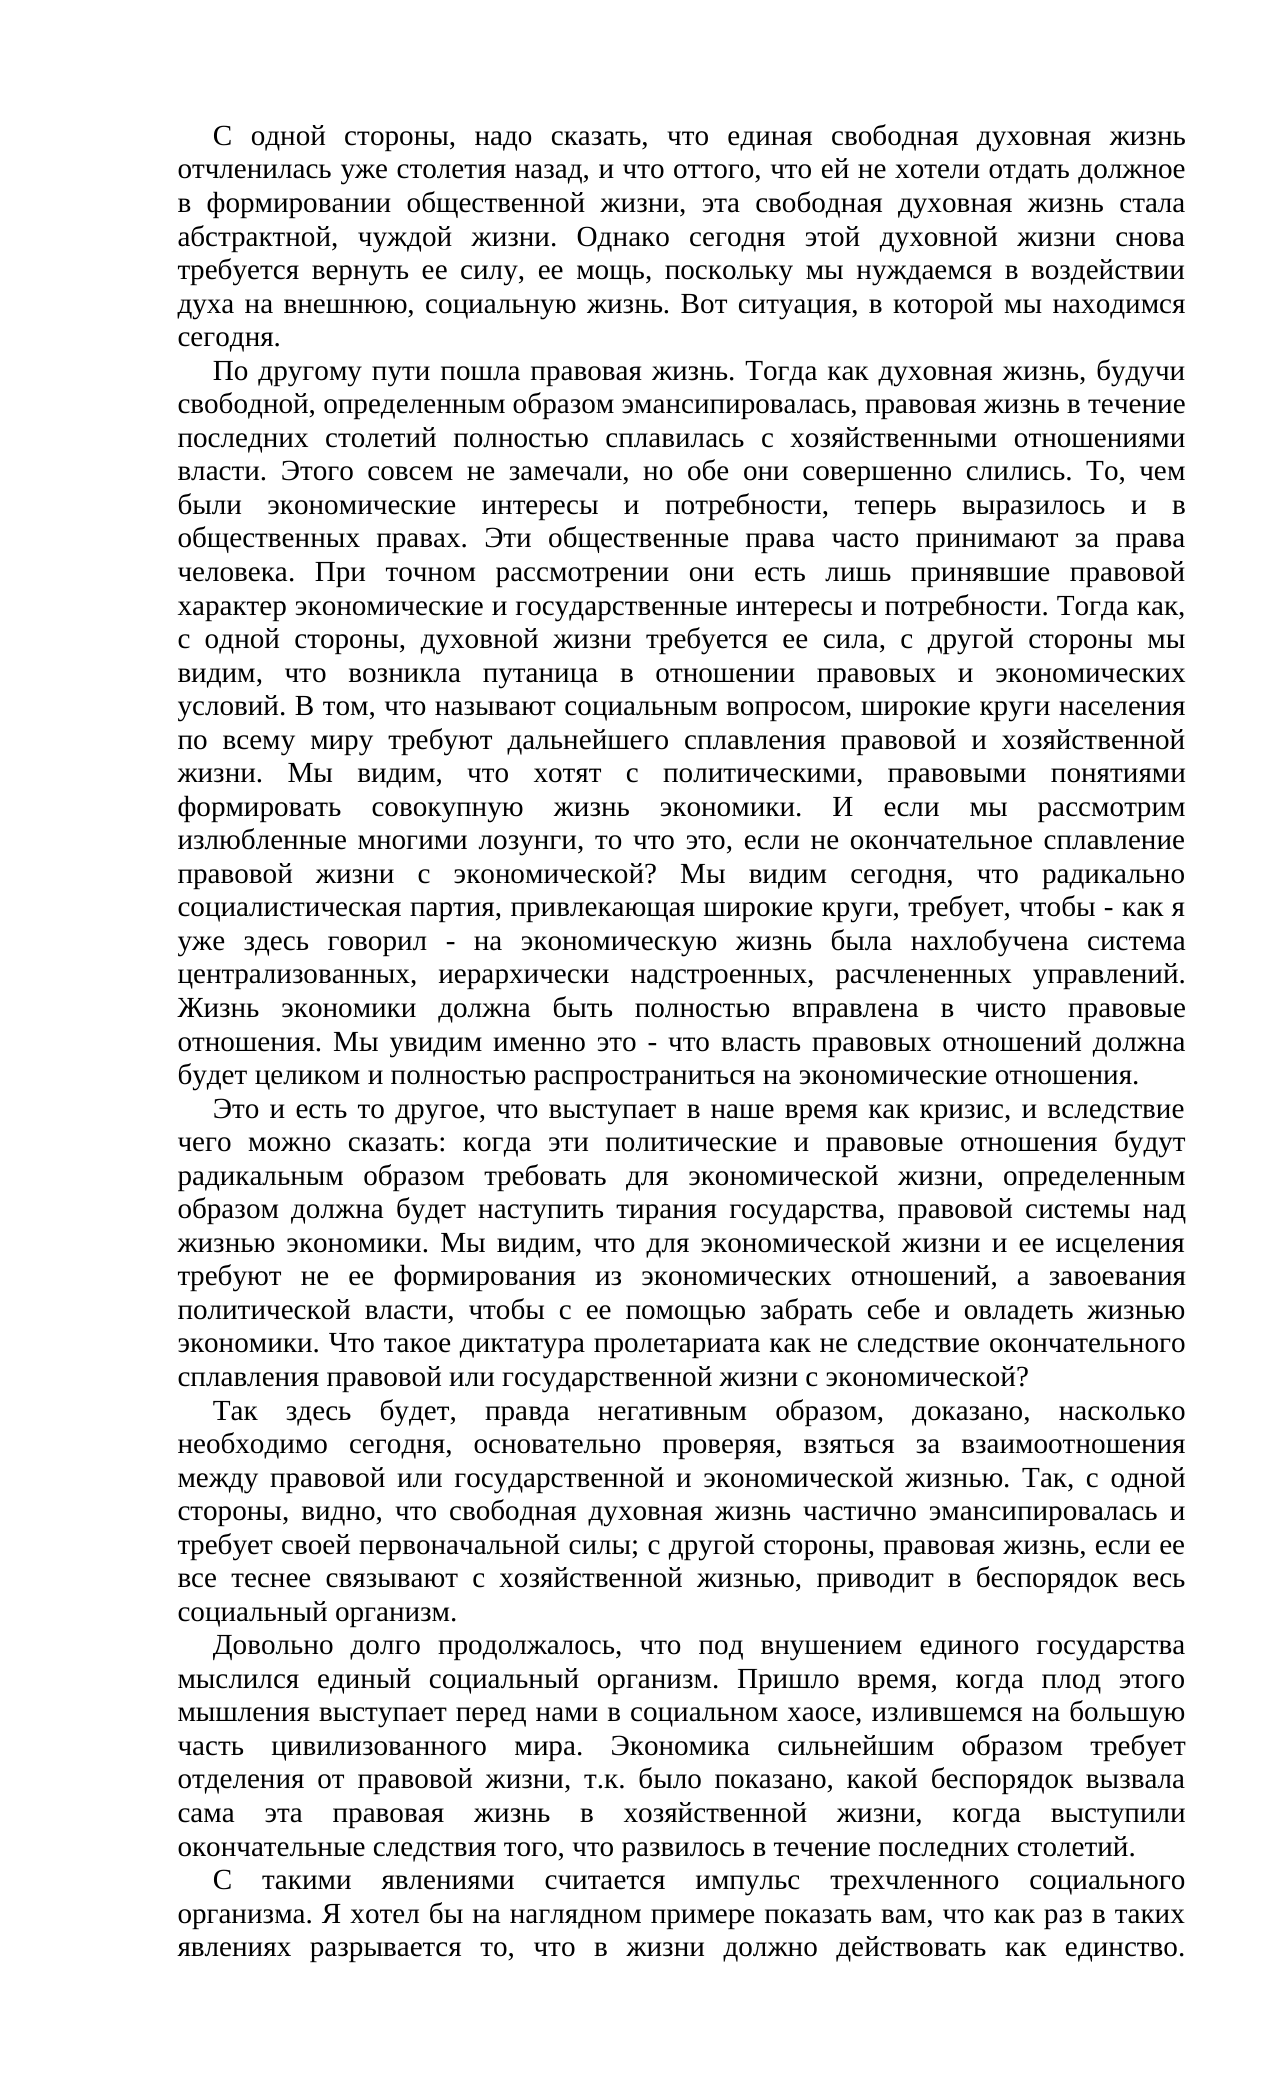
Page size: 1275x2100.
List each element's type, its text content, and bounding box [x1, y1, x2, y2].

text Так здесь будет, правда негативным образом, доказано, насколько необходимо сегодня, основательно проверяя, взяться за взаимоотношения между правовой или государственной и экономической жизнью. Так, с одной стороны, видно, что свободная духовная жизнь частично эмансипировалась и требует своей первоначальной силы; с другой стороны, правовая жизнь, если ее все теснее связывают с хозяйственной жизнью, приводит в беспорядок весь социальный организм. [177, 1393, 1186, 1627]
text Это и есть то другое, что выступает в наше время как кризис, и вследствие чего можно сказать: когда эти политические и правовые отношения будут радикальным образом требовать для экономической жизни, определенным образом должна будет наступить тирания государства, правовой системы над жизнью экономики. Мы видим, что для экономической жизни и ее исцеления требуют не ее формирования из экономических отношений, а завоевания политической власти, чтобы с ее помощью забрать себе и овладеть жизнью экономики. Что такое диктатура пролетариата как не следствие окончательного сплавления правовой или государственной жизни с экономической? [177, 1091, 1186, 1393]
text С такими явлениями считается импульс трехчленного социального организма. Я хотел бы на наглядном примере показать вам, что как раз в таких явлениях разрывается то, что в жизни должно действовать как единство. [177, 1862, 1186, 1963]
text Довольно долго продолжалось, что под внушением единого государства мыслился единый социальный организм. Пришло время, когда плод этого мышления выступает перед нами в социальном хаосе, излившемся на большую часть цивилизованного мира. Экономика сильнейшим образом требует отделения от правовой жизни, т.к. было показано, какой беспорядок вызвала сама эта правовая жизнь в хозяйственной жизни, когда выступили окончательные следствия того, что развилось в течение последних столетий. [177, 1627, 1186, 1862]
text С одной стороны, надо сказать, что единая свободная духовная жизнь отчленилась уже столетия назад, и что оттого, что ей не хотели отдать должное в формировании общественной жизни, эта свободная духовная жизнь стала абстрактной, чуждой жизни. Однако сегодня этой духовной жизни снова требуется вернуть ее силу, ее мощь, поскольку мы нуждаемся в воздействии духа на внешнюю, социальную жизнь. Вот ситуация, в которой мы находимся сегодня. [177, 118, 1186, 353]
text По другому пути пошла правовая жизнь. Тогда как духовная жизнь, будучи свободной, определенным образом эмансипировалась, правовая жизнь в течение последних столетий полностью сплавилась с хозяйственными отношениями власти. Этого совсем не замечали, но обе они совершенно слились. То, чем были экономические интересы и потребности, теперь выразилось и в общественных правах. Эти общественные права часто принимают за права человека. При точном рассмотрении они есть лишь принявшие правовой характер экономические и государственные интересы и потребности. Тогда как, с одной стороны, духовной жизни требуется ее сила, с другой стороны мы видим, что возникла путаница в отношении правовых и экономических условий. В том, что называют социальным вопросом, широкие круги населения по всему миру требуют дальнейшего сплавления правовой и хозяйственной жизни. Мы видим, что хотят с политическими, правовыми понятиями формировать совокупную жизнь экономики. И если мы рассмотрим излюбленные многими лозунги, то что это, если не окончательное сплавление правовой жизни с экономической? Мы видим сегодня, что радикально социалистическая партия, привлекающая широкие круги, требует, чтобы - как я уже здесь говорил - на экономическую жизнь была нахлобучена система централизованных, иерархически надстроенных, расчлененных управлений. Жизнь экономики должна быть полностью вправлена в чисто правовые отношения. Мы увидим именно это - что власть правовых отношений должна будет целиком и полностью распространиться на экономические отношения. [177, 353, 1186, 1091]
